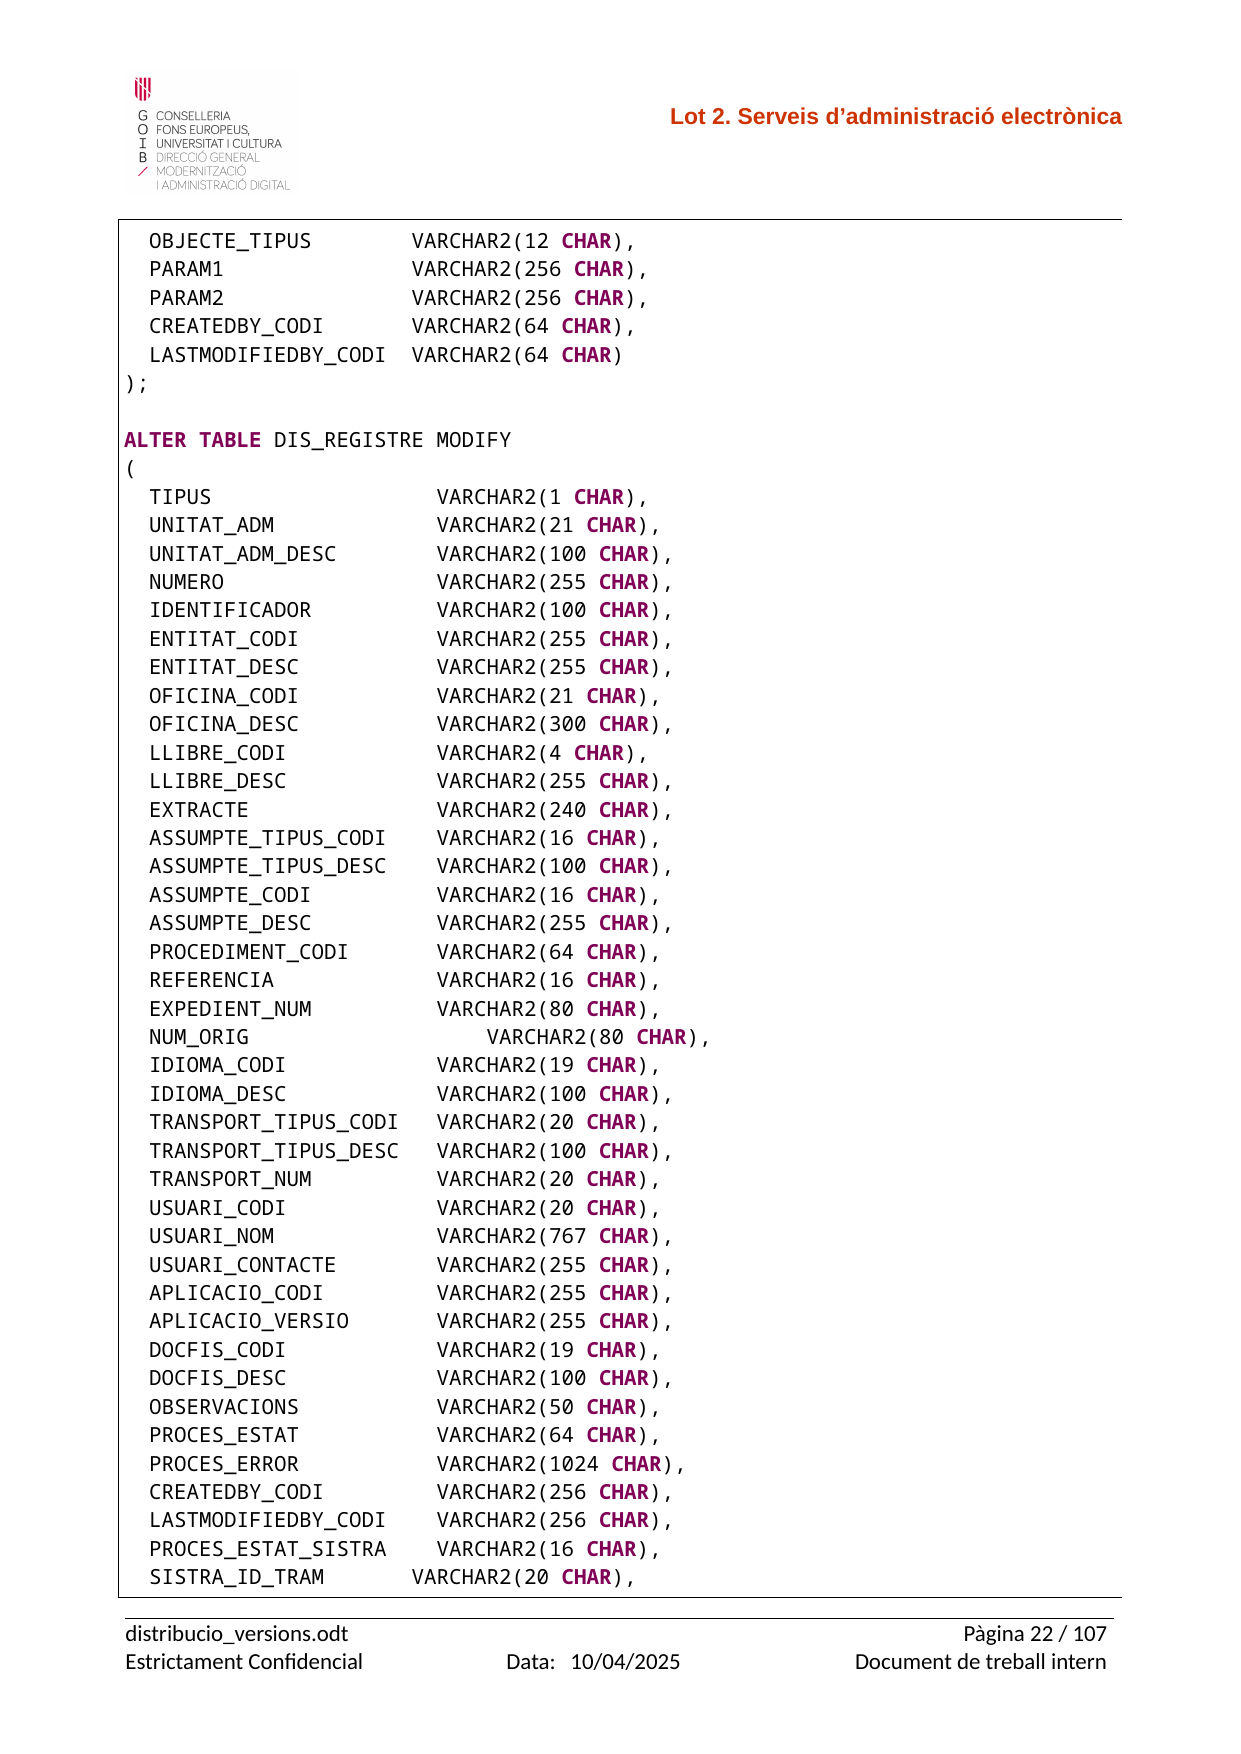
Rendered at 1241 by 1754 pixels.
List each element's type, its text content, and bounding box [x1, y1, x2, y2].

table_header OBJECTE_TIPUS VARCHAR2(12 CHAR), PARAM1 VARCHAR2(256 CHAR), PARAM2 VARCHAR2(256 CHAR), CREATEDBY_CODI VARCHAR2(64 CHAR), LASTMODIFIEDBY_CODI VARCHAR2(64 CHAR) ); ALTER TABLE DIS_REGISTRE MODIFY ( TIPUS VARCHAR2(1 CHAR), UNITAT_ADM VARCHAR2(21 CHAR), UNITAT_ADM_DESC VARCHAR2(100 CHAR), NUMERO VARCHAR2(255 CHAR), IDENTIFICADOR VARCHAR2(100 CHAR), ENTITAT_CODI VARCHAR2(255 CHAR), ENTITAT_DESC VARCHAR2(255 CHAR), OFICINA_CODI VARCHAR2(21 CHAR), OFICINA_DESC VARCHAR2(300 CHAR), LLIBRE_CODI VARCHAR2(4 CHAR), LLIBRE_DESC VARCHAR2(255 CHAR), EXTRACTE VARCHAR2(240 CHAR), ASSUMPTE_TIPUS_CODI VARCHAR2(16 CHAR), ASSUMPTE_TIPUS_DESC VARCHAR2(100 CHAR), ASSUMPTE_CODI VARCHAR2(16 CHAR), ASSUMPTE_DESC VARCHAR2(255 CHAR), PROCEDIMENT_CODI VARCHAR2(64 CHAR), REFERENCIA VARCHAR2(16 CHAR), EXPEDIENT_NUM VARCHAR2(80 CHAR), NUM_ORIG VARCHAR2(80 CHAR), IDIOMA_CODI VARCHAR2(19 CHAR), IDIOMA_DESC VARCHAR2(100 CHAR), TRANSPORT_TIPUS_CODI VARCHAR2(20 CHAR), TRANSPORT_TIPUS_DESC VARCHAR2(100 CHAR), TRANSPORT_NUM VARCHAR2(20 CHAR), USUARI_CODI VARCHAR2(20 CHAR), USUARI_NOM VARCHAR2(767 CHAR), USUARI_CONTACTE VARCHAR2(255 CHAR), APLICACIO_CODI VARCHAR2(255 CHAR), APLICACIO_VERSIO VARCHAR2(255 CHAR), DOCFIS_CODI VARCHAR2(19 CHAR), DOCFIS_DESC VARCHAR2(100 CHAR), OBSERVACIONS VARCHAR2(50 CHAR), PROCES_ESTAT VARCHAR2(64 CHAR), PROCES_ERROR VARCHAR2(1024 CHAR), CREATEDBY_CODI VARCHAR2(256 CHAR), LASTMODIFIEDBY_CODI VARCHAR2(256 CHAR), PROCES_ESTAT_SISTRA VARCHAR2(16 CHAR), SISTRA_ID_TRAM VARCHAR2(20 CHAR), [119, 220, 1122, 1597]
picture [126, 70, 299, 197]
